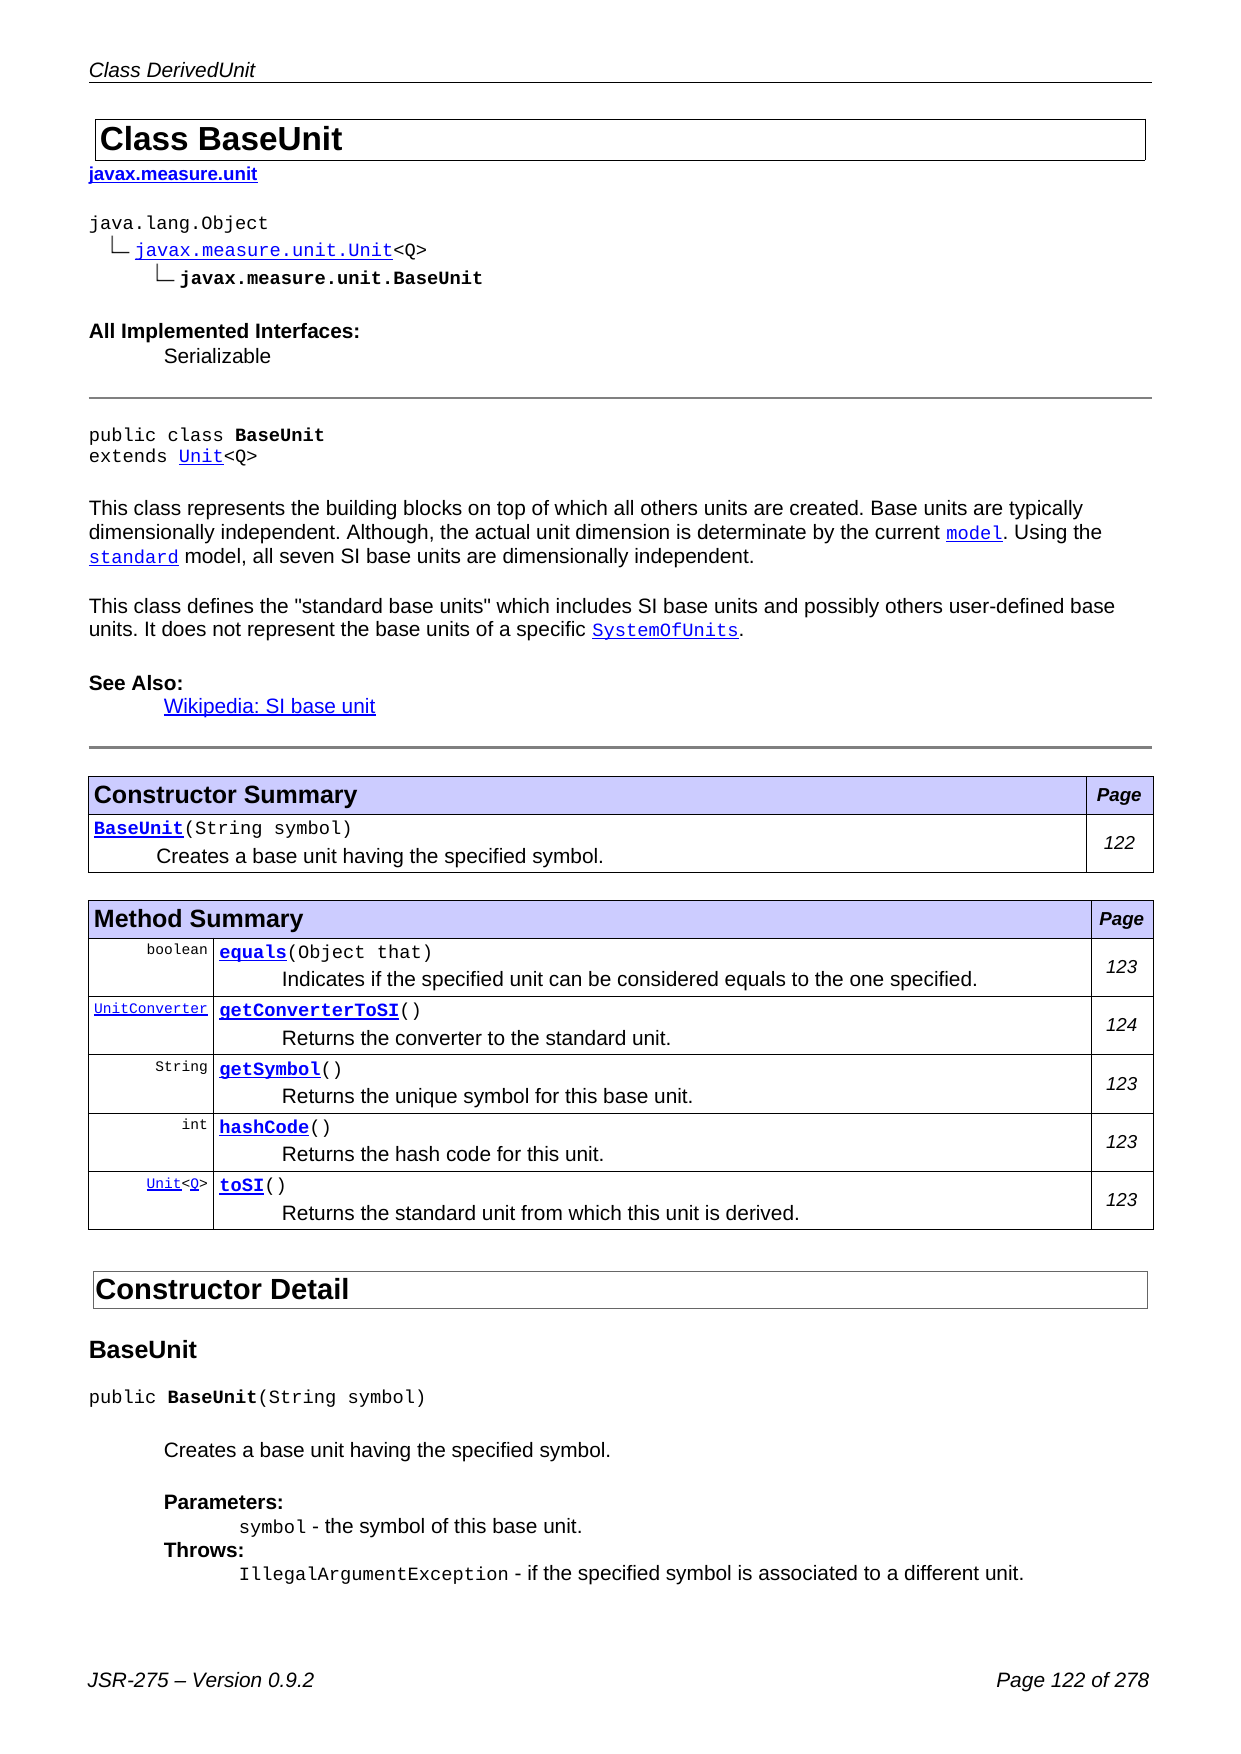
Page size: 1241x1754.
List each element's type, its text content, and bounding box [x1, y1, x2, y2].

table_header Method Summary [89, 901, 1091, 938]
table_cell String [89, 1055, 213, 1113]
subtitle BaseUnit [88, 1336, 1152, 1364]
text This class represents the building blocks on top of which all others units are created. Base units are typically dimensionally independent. Although, the actual unit dimension is determinate by the current model. Using the standard model, all seven SI base units are dimensionally independent. [88, 497, 1152, 569]
table_header Page [1092, 901, 1153, 938]
text This class defines the "standard base units" which includes SI base units and possibly others user-defined base units. It does not represent the base units of a specific SystemOfUnits. [88, 594, 1152, 642]
table_cell 122 [1092, 997, 1153, 1054]
text javax.measure.unit.Unit<Q> [88, 235, 1152, 262]
text Throws: [163, 1539, 1152, 1562]
text javax.measure.unit.BaseUnit [88, 262, 1152, 290]
picture [156, 262, 180, 285]
subtitle Class BaseUnit [96, 120, 1145, 160]
text See Also: [88, 671, 1152, 694]
text Serializable [163, 345, 1152, 368]
table_cell 121 [1092, 939, 1153, 996]
table_header Constructor Summary [89, 777, 1086, 814]
table_cell BaseUnit(String symbol) Creates a base unit having the specified symbol. [89, 815, 1086, 872]
table_cell hashCode() Returns the hash code for this unit. [214, 1114, 1091, 1171]
table_cell equals(Object that) Indicates if the specified unit can be considered equals to the one specified. [214, 939, 1091, 996]
text Creates a base unit having the specified symbol. [163, 1438, 1152, 1462]
table_cell toSI() Returns the standard unit from which this unit is derived. [214, 1172, 1091, 1229]
text public BaseUnit(String symbol) [88, 1388, 1152, 1409]
picture [111, 235, 135, 257]
text Parameters: [163, 1491, 1152, 1514]
table_cell boolean [89, 939, 213, 996]
subtitle All Implemented Interfaces: [88, 319, 1152, 342]
table_header Page [1087, 777, 1153, 814]
text extends Unit<Q> [88, 447, 1152, 468]
text java.lang.Object [88, 214, 1152, 235]
text Wikipedia: SI base unit [163, 694, 1152, 717]
table_cell getSymbol() Returns the unique symbol for this base unit. [214, 1055, 1091, 1113]
text javax.measure.unit [88, 164, 1152, 184]
text symbol - the symbol of this base unit. [238, 1514, 1152, 1539]
table_cell 121 [1092, 1114, 1153, 1171]
table_cell 121 [1092, 1055, 1153, 1113]
table_cell Unit<Q> [89, 1172, 213, 1229]
text IllegalArgumentException - if the specified symbol is associated to a different unit. [238, 1562, 1152, 1586]
table_cell 120 [1087, 815, 1153, 872]
table_cell getConverterToSI() Returns the converter to the standard unit. [214, 997, 1091, 1054]
table_cell UnitConverter [89, 997, 213, 1054]
table_cell int [89, 1114, 213, 1171]
text public class BaseUnit [88, 425, 1152, 447]
table_cell 121 [1092, 1172, 1153, 1229]
subtitle Constructor Detail [94, 1272, 1147, 1308]
